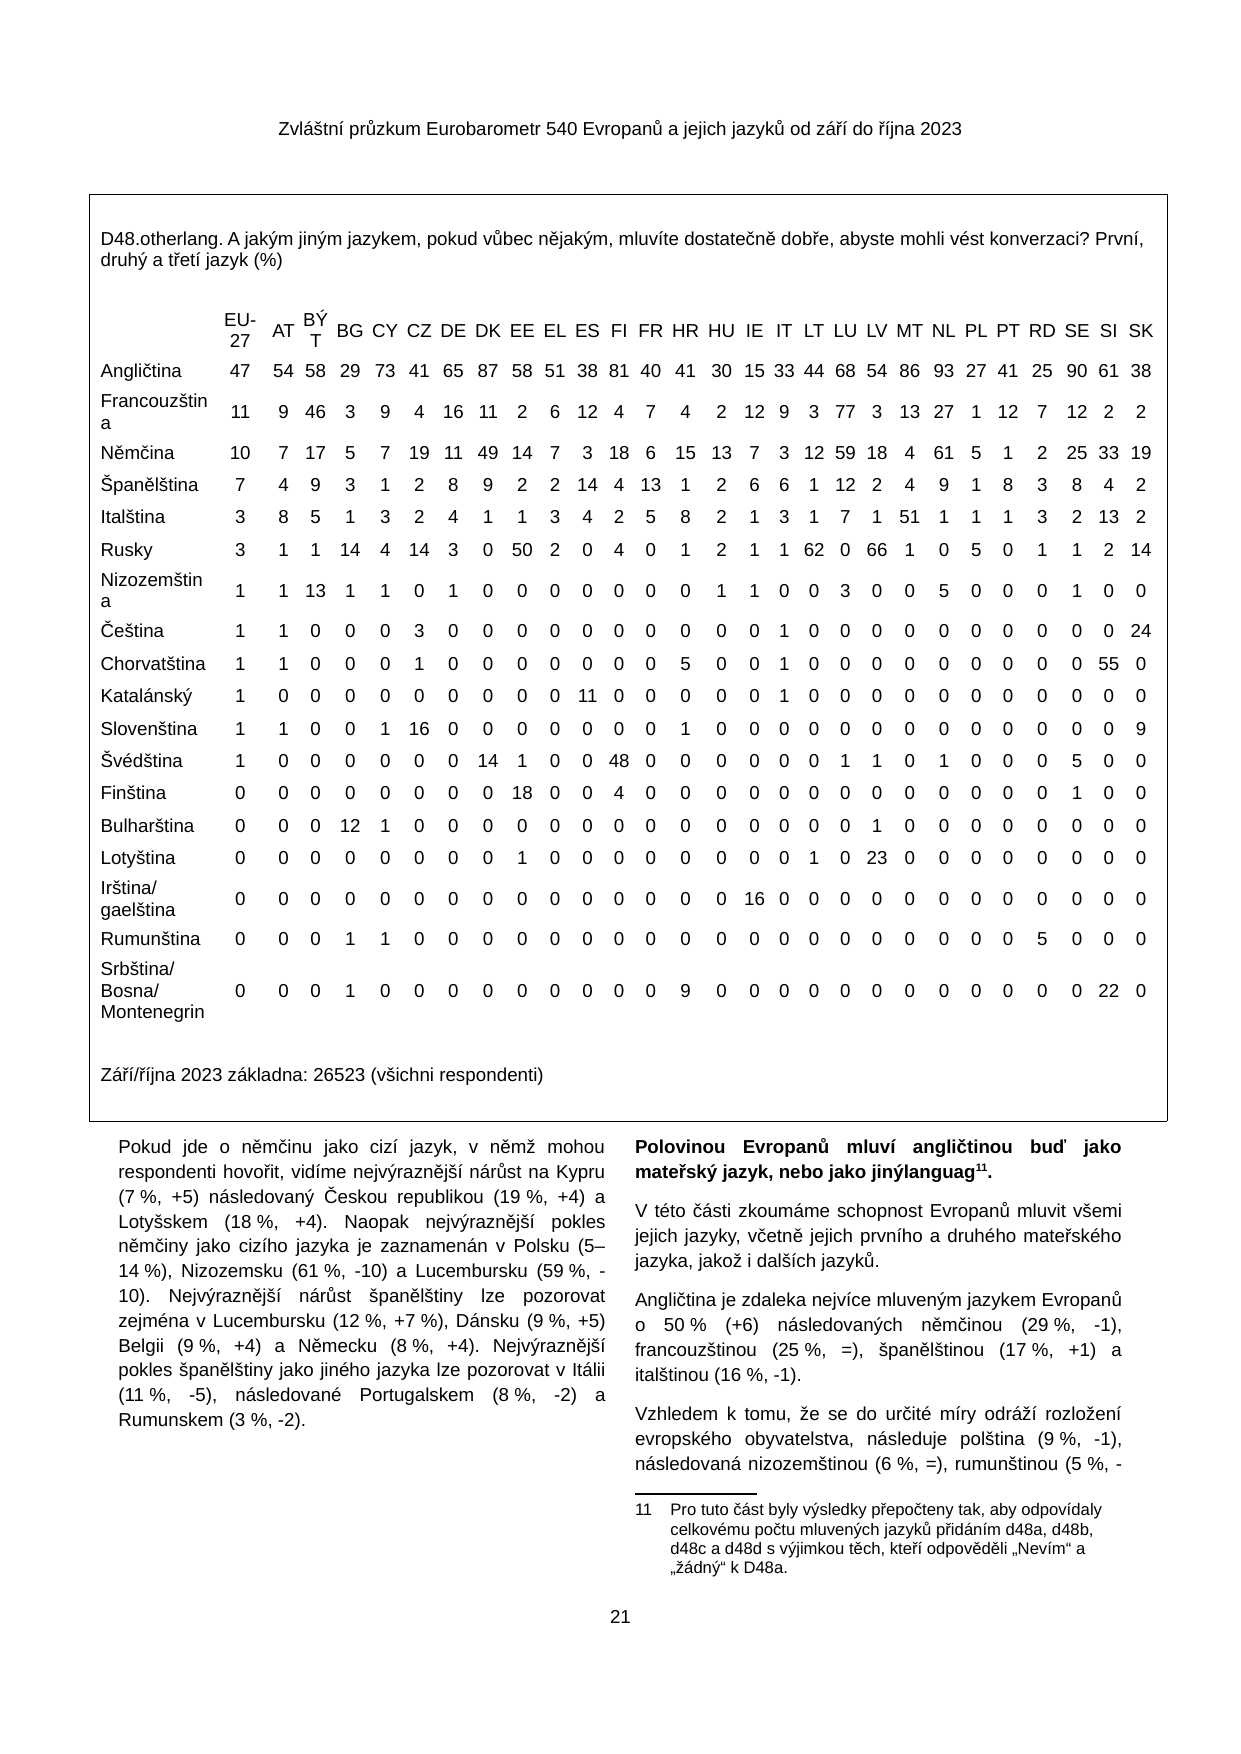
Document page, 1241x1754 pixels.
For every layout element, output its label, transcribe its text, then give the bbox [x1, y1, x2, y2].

table_cell 0 [862, 923, 892, 955]
table_cell 0 [1024, 647, 1060, 679]
table_cell 4 [368, 533, 402, 566]
table_cell 9 [268, 387, 299, 436]
table_cell Lotyština [98, 841, 212, 874]
table_cell 17 [299, 436, 332, 468]
table_cell HU [704, 306, 739, 355]
table_cell 0 [268, 680, 299, 712]
table_cell 0 [332, 874, 367, 923]
table_cell 1 [1060, 777, 1093, 809]
table_cell 12 [740, 387, 769, 436]
table_cell 0 [927, 809, 960, 841]
table_cell 1 [212, 744, 268, 777]
table_cell [862, 274, 892, 306]
table_cell 0 [927, 680, 960, 712]
table_header D48.otherlang. A jakým jiným jazykem, pokud vůbec nějakým, mluvíte dostatečně dobře, abyste mohli vést konverzaci? První, druhý a třetí jazyk (%) [98, 225, 1158, 273]
table_cell 0 [992, 777, 1024, 809]
table_cell 1 [332, 955, 367, 1026]
table_cell 0 [1123, 874, 1158, 923]
table_cell 1 [740, 501, 769, 533]
table_cell 0 [571, 777, 604, 809]
table_cell 0 [799, 647, 829, 679]
table_cell 2 [862, 469, 892, 501]
table_cell 0 [539, 615, 571, 647]
table_cell 0 [992, 566, 1024, 615]
table_cell 1 [769, 680, 799, 712]
table_cell 1 [471, 501, 505, 533]
table_cell 13 [1094, 501, 1123, 533]
table_cell [1123, 274, 1158, 306]
table_cell 0 [1024, 809, 1060, 841]
table_cell 4 [604, 469, 634, 501]
table_cell 0 [960, 712, 992, 744]
table_cell 1 [740, 566, 769, 615]
table_cell 4 [436, 501, 471, 533]
table_cell 65 [436, 355, 471, 387]
table_cell 0 [892, 615, 927, 647]
table_cell 0 [769, 809, 799, 841]
table_cell 73 [368, 355, 402, 387]
table_cell [604, 1026, 634, 1058]
table_cell 41 [402, 355, 436, 387]
table_cell 0 [571, 615, 604, 647]
table_cell 0 [436, 647, 471, 679]
table_cell 0 [402, 680, 436, 712]
table_cell 3 [829, 566, 862, 615]
table_cell 54 [862, 355, 892, 387]
table_cell 0 [862, 777, 892, 809]
table_cell 9 [1123, 712, 1158, 744]
table_cell 5 [960, 533, 992, 566]
table_cell 0 [571, 647, 604, 679]
table_cell [539, 1026, 571, 1058]
table_cell 1 [769, 615, 799, 647]
table_cell 0 [862, 566, 892, 615]
table_cell 47 [212, 355, 268, 387]
table_cell 0 [1094, 809, 1123, 841]
table_cell [829, 274, 862, 306]
table_cell 4 [604, 387, 634, 436]
table_cell 0 [571, 744, 604, 777]
table_cell 0 [212, 874, 268, 923]
table_cell 1 [402, 647, 436, 679]
table_cell 4 [604, 777, 634, 809]
table_cell 7 [740, 436, 769, 468]
table_cell 1 [212, 647, 268, 679]
table_cell [212, 1026, 268, 1058]
table_cell [667, 1026, 703, 1058]
table_cell [667, 274, 703, 306]
table_cell Bulharština [98, 809, 212, 841]
table_cell 0 [927, 647, 960, 679]
table_cell ES [571, 306, 604, 355]
table_cell 0 [667, 566, 703, 615]
table_cell 0 [829, 809, 862, 841]
table_cell 0 [927, 533, 960, 566]
table_cell 19 [1123, 436, 1158, 468]
table_cell 30 [704, 355, 739, 387]
table_cell 0 [1094, 777, 1123, 809]
table_cell 0 [740, 744, 769, 777]
table_cell 33 [769, 355, 799, 387]
table_cell 0 [332, 777, 367, 809]
table_cell 3 [1024, 501, 1060, 533]
table_cell 1 [368, 469, 402, 501]
table_cell 0 [436, 680, 471, 712]
table_cell 0 [212, 809, 268, 841]
table_cell 0 [829, 615, 862, 647]
table_cell [1060, 1026, 1093, 1058]
table_cell 0 [799, 680, 829, 712]
table_cell 0 [829, 841, 862, 874]
table_cell 0 [1123, 923, 1158, 955]
table_cell 0 [505, 615, 539, 647]
table_cell 0 [505, 647, 539, 679]
table_cell 0 [862, 680, 892, 712]
table_cell 1 [960, 387, 992, 436]
table_cell 0 [1123, 680, 1158, 712]
table_cell 0 [992, 809, 1024, 841]
table_cell 3 [862, 387, 892, 436]
table_cell 0 [1024, 712, 1060, 744]
table_cell [505, 1026, 539, 1058]
table_cell 14 [505, 436, 539, 468]
table_cell 0 [299, 809, 332, 841]
table_cell 0 [604, 874, 634, 923]
table_cell 22 [1094, 955, 1123, 1026]
table_cell 0 [539, 680, 571, 712]
table_cell 0 [634, 841, 667, 874]
table_cell 1 [268, 647, 299, 679]
table_cell Srbština/Bosna/Montenegrin [98, 955, 212, 1026]
table_cell [927, 274, 960, 306]
table_cell Italština [98, 501, 212, 533]
table_cell 0 [436, 777, 471, 809]
table_cell 1 [332, 923, 367, 955]
table_cell EU-27 [212, 306, 268, 355]
table_cell 6 [740, 469, 769, 501]
table_cell 0 [471, 874, 505, 923]
table_cell 40 [634, 355, 667, 387]
table_cell [769, 274, 799, 306]
table_cell 1 [505, 501, 539, 533]
text Vzhledem k tomu, že se do určité míry odráží rozložení evropského obyvatelstva, následuje polština (9 %, -1), následovaná nizozemštinou (6 %, =), rumunštinou (5 %, [635, 1403, 1122, 1474]
table_cell 0 [862, 647, 892, 679]
table_cell 0 [892, 809, 927, 841]
table_cell 7 [368, 436, 402, 468]
table_cell 0 [634, 923, 667, 955]
table_cell 0 [571, 566, 604, 615]
table_cell 2 [402, 469, 436, 501]
table_cell 0 [212, 841, 268, 874]
table_cell 0 [892, 744, 927, 777]
table_cell 0 [471, 712, 505, 744]
table_cell 0 [1094, 615, 1123, 647]
table_cell 2 [1060, 501, 1093, 533]
table_cell [927, 1026, 960, 1058]
table_cell [892, 274, 927, 306]
table_cell 0 [368, 777, 402, 809]
table_cell 0 [604, 955, 634, 1026]
table_cell 0 [634, 566, 667, 615]
table_cell 0 [667, 744, 703, 777]
table_cell 0 [740, 615, 769, 647]
table_cell 0 [299, 874, 332, 923]
text Pro tuto část byly výsledky přepočteny tak, aby odpovídaly celkovému počtu mluvených jazyků přidáním d48a, d48b, d48c a d48d s výjimkou těch, kteří odpověděli „Nevím“ a „žádný“ k D48a. [635, 1500, 1122, 1577]
table_cell 0 [740, 647, 769, 679]
table_cell 29 [332, 355, 367, 387]
table_cell 0 [862, 874, 892, 923]
table_cell LT [799, 306, 829, 355]
table_cell 0 [960, 566, 992, 615]
table_cell 0 [1123, 744, 1158, 777]
table_cell [862, 1026, 892, 1058]
table_cell 0 [704, 955, 739, 1026]
table_cell 0 [268, 777, 299, 809]
table_cell DK [471, 306, 505, 355]
table_cell 0 [769, 566, 799, 615]
table_cell 58 [505, 355, 539, 387]
table_cell 5 [927, 566, 960, 615]
table_cell 13 [704, 436, 739, 468]
table_cell 0 [436, 712, 471, 744]
table_cell 0 [332, 841, 367, 874]
table_cell 0 [667, 874, 703, 923]
table_cell 1 [268, 615, 299, 647]
table_cell [740, 274, 769, 306]
table_cell 14 [471, 744, 505, 777]
table_cell 33 [1094, 436, 1123, 468]
table_cell 2 [505, 387, 539, 436]
table_cell 0 [505, 566, 539, 615]
table_cell 2 [704, 533, 739, 566]
table_cell 0 [436, 841, 471, 874]
table_cell 0 [892, 777, 927, 809]
table_cell 12 [1060, 387, 1093, 436]
table_cell 0 [1060, 923, 1093, 955]
table_cell 0 [892, 680, 927, 712]
table_cell 0 [539, 955, 571, 1026]
table_cell CY [368, 306, 402, 355]
table_cell 25 [1024, 355, 1060, 387]
table_cell 0 [704, 874, 739, 923]
table_cell 14 [332, 533, 367, 566]
table_cell 0 [471, 647, 505, 679]
table_cell 25 [1060, 436, 1093, 468]
table_cell 7 [268, 436, 299, 468]
table_cell [299, 274, 332, 306]
table_cell 0 [332, 744, 367, 777]
table_cell 13 [299, 566, 332, 615]
table_cell 3 [332, 387, 367, 436]
table_cell 0 [799, 615, 829, 647]
table_cell 0 [1094, 923, 1123, 955]
table_cell [1024, 274, 1060, 306]
table_cell 2 [1024, 436, 1060, 468]
table_cell 0 [1024, 841, 1060, 874]
table_cell 0 [740, 680, 769, 712]
table_cell 3 [212, 501, 268, 533]
table_cell 0 [299, 744, 332, 777]
table_cell 9 [368, 387, 402, 436]
table_cell 27 [927, 387, 960, 436]
table_cell 0 [604, 566, 634, 615]
table_cell 0 [368, 647, 402, 679]
table_cell [332, 274, 367, 306]
table_cell [436, 1026, 471, 1058]
table_cell 0 [571, 955, 604, 1026]
table_cell [704, 1026, 739, 1058]
table_cell 0 [471, 923, 505, 955]
table_cell 5 [1024, 923, 1060, 955]
text Angličtina je zdaleka nejvíce mluveným jazykem Evropanů o 50 % (+6) následovaných němčinou (29 %, -1), francouzštinou (25 %, =), španělštinou (17 %, +1) a italštinou (16 %, -1). [635, 1289, 1122, 1385]
table_cell [402, 274, 436, 306]
table_cell [1060, 274, 1093, 306]
table_cell 0 [539, 809, 571, 841]
table_cell SI [1094, 306, 1123, 355]
table_cell 0 [960, 955, 992, 1026]
table_cell 0 [268, 744, 299, 777]
table_cell 16 [402, 712, 436, 744]
table_cell 0 [571, 841, 604, 874]
table_cell 0 [960, 680, 992, 712]
table_cell 0 [604, 615, 634, 647]
table_cell 0 [539, 566, 571, 615]
table_cell 0 [769, 955, 799, 1026]
table_cell 0 [471, 615, 505, 647]
table_cell 0 [402, 923, 436, 955]
table_cell AT [268, 306, 299, 355]
table_cell 0 [471, 680, 505, 712]
table_cell 1 [212, 615, 268, 647]
table_cell SE [1060, 306, 1093, 355]
table_cell 24 [1123, 615, 1158, 647]
table_cell 0 [960, 874, 992, 923]
table_cell 4 [892, 436, 927, 468]
table_cell 23 [862, 841, 892, 874]
table_cell 2 [505, 469, 539, 501]
table_cell 1 [862, 501, 892, 533]
table_cell 0 [471, 533, 505, 566]
table_cell 0 [471, 777, 505, 809]
table_cell RD [1024, 306, 1060, 355]
table_cell [436, 274, 471, 306]
table_cell 0 [740, 841, 769, 874]
table_cell 0 [992, 841, 1024, 874]
table_cell 0 [740, 923, 769, 955]
table_cell [1094, 1026, 1123, 1058]
table_cell 0 [634, 712, 667, 744]
table_cell 3 [539, 501, 571, 533]
table_cell 0 [368, 744, 402, 777]
table_cell 1 [799, 841, 829, 874]
table_cell 0 [471, 566, 505, 615]
table_cell 1 [927, 501, 960, 533]
table_cell 58 [299, 355, 332, 387]
table_cell 7 [539, 436, 571, 468]
table_cell 51 [892, 501, 927, 533]
table_cell 0 [268, 809, 299, 841]
table_cell Irština/gaelština [98, 874, 212, 923]
table_cell 6 [634, 436, 667, 468]
table_cell 0 [862, 712, 892, 744]
table_cell 41 [667, 355, 703, 387]
table_cell 2 [1094, 387, 1123, 436]
table_cell Němčina [98, 436, 212, 468]
table_cell 0 [1123, 566, 1158, 615]
table_cell EE [505, 306, 539, 355]
table_cell 9 [299, 469, 332, 501]
table_cell 1 [799, 469, 829, 501]
table_cell 0 [1094, 566, 1123, 615]
table_cell 0 [1060, 874, 1093, 923]
table_cell [1123, 1026, 1158, 1058]
table_cell 0 [299, 680, 332, 712]
table_cell 11 [436, 436, 471, 468]
table_cell 1 [268, 712, 299, 744]
table_cell 1 [769, 533, 799, 566]
table_cell 2 [539, 533, 571, 566]
table_cell 1 [368, 923, 402, 955]
table_cell 0 [992, 712, 1024, 744]
table_cell [539, 274, 571, 306]
table_cell 0 [539, 874, 571, 923]
table_cell FR [634, 306, 667, 355]
table_cell 0 [667, 777, 703, 809]
table_cell 0 [212, 955, 268, 1026]
table_cell [1024, 1026, 1060, 1058]
table_cell 0 [829, 533, 862, 566]
table_cell 0 [1024, 777, 1060, 809]
table_cell 1 [667, 533, 703, 566]
table_cell 0 [1094, 874, 1123, 923]
table_cell 1 [892, 533, 927, 566]
table_cell 90 [1060, 355, 1093, 387]
table_cell 0 [1060, 647, 1093, 679]
table_cell 0 [634, 615, 667, 647]
table_cell 1 [268, 566, 299, 615]
table_cell 3 [368, 501, 402, 533]
table_cell IE [740, 306, 769, 355]
table_cell 38 [571, 355, 604, 387]
table_cell 7 [634, 387, 667, 436]
table_cell 0 [862, 955, 892, 1026]
table_cell 0 [604, 923, 634, 955]
table_cell 12 [799, 436, 829, 468]
table_cell 48 [604, 744, 634, 777]
table_cell 0 [604, 680, 634, 712]
table_cell 0 [1024, 566, 1060, 615]
table_cell 0 [268, 841, 299, 874]
table_cell [299, 1026, 332, 1058]
table_cell 11 [471, 387, 505, 436]
table_cell 18 [862, 436, 892, 468]
table_cell 14 [1123, 533, 1158, 566]
table_cell [960, 1026, 992, 1058]
table_cell 0 [436, 923, 471, 955]
table_cell 9 [769, 387, 799, 436]
table_cell 1 [212, 566, 268, 615]
table_cell 7 [1024, 387, 1060, 436]
table_cell 0 [1123, 955, 1158, 1026]
table_cell 4 [268, 469, 299, 501]
table_cell 0 [927, 777, 960, 809]
table_cell Španělština [98, 469, 212, 501]
table_cell 0 [471, 955, 505, 1026]
table_cell Čeština [98, 615, 212, 647]
table_cell 0 [299, 777, 332, 809]
table_cell 0 [299, 712, 332, 744]
table_cell 2 [704, 387, 739, 436]
table_cell 93 [927, 355, 960, 387]
table_cell 1 [505, 841, 539, 874]
table_cell 3 [436, 533, 471, 566]
text [635, 177, 1122, 194]
table_cell 0 [960, 777, 992, 809]
table_cell 8 [268, 501, 299, 533]
table_cell 0 [829, 680, 862, 712]
table_cell 0 [299, 647, 332, 679]
table_cell Září/října 2023 základna: 26523 (všichni respondenti) [98, 1058, 1158, 1091]
table_cell 0 [332, 712, 367, 744]
table_cell [960, 274, 992, 306]
table_cell 2 [1123, 501, 1158, 533]
table_cell 0 [571, 923, 604, 955]
table_cell 0 [436, 809, 471, 841]
table_cell IT [769, 306, 799, 355]
table_cell 0 [505, 874, 539, 923]
table_cell 0 [212, 923, 268, 955]
table_cell 0 [704, 680, 739, 712]
table_cell 0 [740, 777, 769, 809]
table_cell HR [667, 306, 703, 355]
table_cell 1 [667, 469, 703, 501]
table_cell 0 [992, 533, 1024, 566]
table_cell 1 [368, 566, 402, 615]
table_cell 44 [799, 355, 829, 387]
table_cell 6 [539, 387, 571, 436]
table_cell 2 [539, 469, 571, 501]
table_cell 0 [992, 955, 1024, 1026]
table_cell 11 [212, 387, 268, 436]
table_cell 0 [402, 874, 436, 923]
table_cell 18 [505, 777, 539, 809]
table_cell 27 [960, 355, 992, 387]
table_cell 1 [1060, 566, 1093, 615]
table_cell 0 [268, 874, 299, 923]
table_cell 0 [368, 955, 402, 1026]
table_cell 0 [1094, 712, 1123, 744]
table_cell 1 [212, 712, 268, 744]
table_cell 2 [604, 501, 634, 533]
table_cell 0 [299, 615, 332, 647]
table_cell 0 [634, 874, 667, 923]
table_cell Chorvatština [98, 647, 212, 679]
table_cell Nizozemština [98, 566, 212, 615]
table_cell [829, 1026, 862, 1058]
table_cell 0 [829, 955, 862, 1026]
table_cell 14 [571, 469, 604, 501]
table_cell 0 [960, 647, 992, 679]
table_cell 1 [368, 809, 402, 841]
table_cell 0 [1060, 615, 1093, 647]
table_cell 61 [1094, 355, 1123, 387]
table_cell 0 [992, 615, 1024, 647]
table_cell 0 [892, 841, 927, 874]
table_cell 0 [299, 923, 332, 955]
table_cell 1 [769, 647, 799, 679]
table_cell 0 [604, 647, 634, 679]
table_cell FI [604, 306, 634, 355]
table_cell LV [862, 306, 892, 355]
table_cell 1 [268, 533, 299, 566]
table_cell 0 [667, 809, 703, 841]
table_cell [98, 1026, 212, 1058]
table_cell 0 [992, 874, 1024, 923]
table_cell 0 [604, 712, 634, 744]
table_cell 0 [704, 809, 739, 841]
table_cell 0 [604, 841, 634, 874]
table_cell 0 [634, 680, 667, 712]
table_cell 8 [1060, 469, 1093, 501]
table_cell 0 [892, 647, 927, 679]
table_cell 3 [402, 615, 436, 647]
table_cell 0 [892, 566, 927, 615]
table_cell 3 [332, 469, 367, 501]
text V této části zkoumáme schopnost Evropanů mluvit všemi jejich jazyky, včetně jejich prvního a druhého mateřského jazyka, jakož i dalších jazyků. [635, 1200, 1122, 1271]
table_cell 0 [799, 874, 829, 923]
table_cell 0 [960, 615, 992, 647]
table_cell 0 [799, 809, 829, 841]
table_cell 0 [992, 744, 1024, 777]
table_cell 0 [1024, 615, 1060, 647]
table_cell 0 [769, 744, 799, 777]
table_cell 59 [829, 436, 862, 468]
table_cell Katalánský [98, 680, 212, 712]
table_cell 0 [1123, 841, 1158, 874]
table_cell 15 [740, 355, 769, 387]
table_cell 0 [927, 923, 960, 955]
table_cell [98, 274, 212, 306]
table_cell 5 [634, 501, 667, 533]
table_cell [634, 274, 667, 306]
table_cell 50 [505, 533, 539, 566]
table_cell 0 [436, 615, 471, 647]
table_cell 0 [769, 712, 799, 744]
table_cell 0 [927, 874, 960, 923]
table_cell 0 [960, 744, 992, 777]
table_cell 77 [829, 387, 862, 436]
table_cell Finština [98, 777, 212, 809]
table_cell 0 [862, 615, 892, 647]
table_cell 55 [1094, 647, 1123, 679]
table_cell 1 [299, 533, 332, 566]
table_cell [402, 1026, 436, 1058]
table_cell 0 [667, 615, 703, 647]
table_cell 5 [1060, 744, 1093, 777]
table_cell 0 [1060, 955, 1093, 1026]
table_cell 1 [368, 712, 402, 744]
table_cell [268, 1026, 299, 1058]
table_cell 0 [799, 566, 829, 615]
table_cell DE [436, 306, 471, 355]
table_cell 12 [571, 387, 604, 436]
table_cell 0 [927, 615, 960, 647]
table_cell 3 [769, 436, 799, 468]
table_cell 0 [368, 841, 402, 874]
table_cell 0 [604, 809, 634, 841]
table_cell 0 [1094, 744, 1123, 777]
table_cell 0 [992, 647, 1024, 679]
table_cell 0 [402, 809, 436, 841]
table_cell CZ [402, 306, 436, 355]
table_cell 0 [505, 923, 539, 955]
table_cell 1 [667, 712, 703, 744]
table_cell 0 [634, 533, 667, 566]
table_cell 10 [212, 436, 268, 468]
table_cell 68 [829, 355, 862, 387]
table_cell [571, 274, 604, 306]
table_cell BG [332, 306, 367, 355]
table_cell [471, 274, 505, 306]
table_cell 0 [1024, 955, 1060, 1026]
table_cell 0 [368, 680, 402, 712]
table_cell 0 [634, 647, 667, 679]
table_cell 0 [992, 680, 1024, 712]
table_cell 5 [960, 436, 992, 468]
table_cell 1 [927, 744, 960, 777]
table_cell PL [960, 306, 992, 355]
table_cell 0 [704, 777, 739, 809]
table_cell 0 [471, 809, 505, 841]
table_cell 8 [992, 469, 1024, 501]
table_cell 9 [927, 469, 960, 501]
table_cell 0 [299, 841, 332, 874]
table_cell SK [1123, 306, 1158, 355]
table_cell 0 [960, 923, 992, 955]
table_cell 1 [704, 566, 739, 615]
table_cell 0 [927, 841, 960, 874]
table_cell 0 [829, 874, 862, 923]
table_cell 18 [604, 436, 634, 468]
table_cell 2 [1123, 469, 1158, 501]
table_cell 81 [604, 355, 634, 387]
table_cell 0 [769, 777, 799, 809]
table_cell 0 [571, 874, 604, 923]
table_cell 0 [212, 777, 268, 809]
table_cell 3 [799, 387, 829, 436]
table_cell Rusky [98, 533, 212, 566]
table_cell 19 [402, 436, 436, 468]
table_cell 5 [332, 436, 367, 468]
table_cell 2 [704, 469, 739, 501]
table_cell 5 [667, 647, 703, 679]
table_cell 0 [539, 712, 571, 744]
table_cell [212, 274, 268, 306]
table_cell 0 [704, 841, 739, 874]
table_cell 1 [960, 501, 992, 533]
table_cell [98, 306, 212, 355]
table_cell [471, 1026, 505, 1058]
table_cell [704, 274, 739, 306]
table_cell 0 [829, 647, 862, 679]
table_cell 0 [704, 615, 739, 647]
table_cell EL [539, 306, 571, 355]
table_cell 0 [471, 841, 505, 874]
table_cell 66 [862, 533, 892, 566]
table_cell 0 [571, 712, 604, 744]
text Polovinou Evropanů mluví angličtinou buď jako mateřský jazyk, nebo jako jinýlanguag. [635, 1122, 1122, 1182]
table_cell [992, 274, 1024, 306]
table_cell 9 [667, 955, 703, 1026]
table_cell [799, 274, 829, 306]
table_cell 2 [1123, 387, 1158, 436]
table_cell 1 [799, 501, 829, 533]
table_cell 61 [927, 436, 960, 468]
table_cell 49 [471, 436, 505, 468]
table_cell 4 [402, 387, 436, 436]
table_cell Angličtina [98, 355, 212, 387]
table_cell 0 [892, 712, 927, 744]
table_cell 0 [634, 777, 667, 809]
table_cell [368, 274, 402, 306]
table_cell Slovenština [98, 712, 212, 744]
table_cell 0 [539, 923, 571, 955]
table_cell 0 [667, 680, 703, 712]
table_cell 0 [402, 955, 436, 1026]
table_cell 0 [1094, 680, 1123, 712]
table_cell 0 [1024, 744, 1060, 777]
table_cell 0 [799, 923, 829, 955]
table_cell 4 [604, 533, 634, 566]
table_cell 1 [1024, 533, 1060, 566]
table_cell 3 [769, 501, 799, 533]
table_cell 54 [268, 355, 299, 387]
table_cell 13 [892, 387, 927, 436]
table_cell 0 [402, 744, 436, 777]
text [90, 195, 1167, 1121]
table_cell 0 [436, 874, 471, 923]
table_cell NL [927, 306, 960, 355]
table_cell 38 [1123, 355, 1158, 387]
table_cell 0 [799, 744, 829, 777]
table_cell 0 [704, 712, 739, 744]
table_cell 87 [471, 355, 505, 387]
table_cell 7 [829, 501, 862, 533]
table_cell 0 [992, 923, 1024, 955]
table_cell 1 [992, 436, 1024, 468]
table_cell 0 [436, 744, 471, 777]
table_cell 46 [299, 387, 332, 436]
table_cell 0 [927, 712, 960, 744]
table_cell LU [829, 306, 862, 355]
table_cell 0 [829, 777, 862, 809]
table_cell [571, 1026, 604, 1058]
table_cell 41 [992, 355, 1024, 387]
table_cell 0 [268, 923, 299, 955]
table_cell 1 [992, 501, 1024, 533]
table_cell 0 [402, 566, 436, 615]
table_cell [332, 1026, 367, 1058]
table_cell 0 [960, 809, 992, 841]
table_cell Francouzština [98, 387, 212, 436]
table_cell PT [992, 306, 1024, 355]
table_cell 0 [539, 647, 571, 679]
table_cell 0 [1060, 712, 1093, 744]
table_cell 11 [571, 680, 604, 712]
table_cell 1 [436, 566, 471, 615]
table_cell 12 [992, 387, 1024, 436]
table_cell 0 [740, 809, 769, 841]
table_cell 0 [634, 744, 667, 777]
table_cell 4 [667, 387, 703, 436]
table_cell BÝT [299, 306, 332, 355]
table_cell 0 [571, 809, 604, 841]
table_cell [268, 274, 299, 306]
table_cell 0 [268, 955, 299, 1026]
table_cell 0 [769, 841, 799, 874]
table_cell 9 [471, 469, 505, 501]
table_cell 0 [667, 923, 703, 955]
table_cell 2 [704, 501, 739, 533]
table_cell 6 [769, 469, 799, 501]
table_cell 4 [892, 469, 927, 501]
table_cell 1 [829, 744, 862, 777]
table_cell MT [892, 306, 927, 355]
table_cell [634, 1026, 667, 1058]
table_cell 0 [332, 647, 367, 679]
table_cell 0 [769, 923, 799, 955]
table_cell 2 [402, 501, 436, 533]
table_cell [740, 1026, 769, 1058]
table_cell 0 [1060, 680, 1093, 712]
table_cell 0 [634, 809, 667, 841]
table_cell 0 [539, 777, 571, 809]
table_cell 0 [927, 955, 960, 1026]
table_cell 0 [799, 777, 829, 809]
table_cell [992, 1026, 1024, 1058]
table_cell 0 [769, 874, 799, 923]
table_cell 4 [1094, 469, 1123, 501]
table_cell 0 [1094, 841, 1123, 874]
table_cell [505, 274, 539, 306]
table_cell 16 [740, 874, 769, 923]
table_cell 0 [505, 809, 539, 841]
table_cell 0 [505, 680, 539, 712]
table_cell [604, 274, 634, 306]
table_cell 8 [667, 501, 703, 533]
table_cell [368, 1026, 402, 1058]
table_cell 3 [212, 533, 268, 566]
table_cell 0 [704, 647, 739, 679]
table_cell 0 [667, 841, 703, 874]
table_cell 0 [829, 923, 862, 955]
table_cell 0 [368, 874, 402, 923]
table_cell 2 [1094, 533, 1123, 566]
table_cell 3 [1024, 469, 1060, 501]
table_cell 0 [892, 923, 927, 955]
table_cell 16 [436, 387, 471, 436]
table_cell [799, 1026, 829, 1058]
table_cell 1 [332, 501, 367, 533]
table_cell 8 [436, 469, 471, 501]
table_cell 1 [505, 744, 539, 777]
table_cell 0 [436, 955, 471, 1026]
table_cell 0 [634, 955, 667, 1026]
table_cell [769, 1026, 799, 1058]
table_cell 0 [299, 955, 332, 1026]
table_cell 1 [740, 533, 769, 566]
table_cell 4 [571, 501, 604, 533]
table_cell 0 [740, 955, 769, 1026]
table_cell 12 [829, 469, 862, 501]
table_cell 3 [571, 436, 604, 468]
table_cell 1 [960, 469, 992, 501]
table_cell 0 [799, 955, 829, 1026]
table_cell 0 [505, 955, 539, 1026]
table_cell 0 [829, 712, 862, 744]
table_cell 0 [892, 955, 927, 1026]
table_cell 0 [505, 712, 539, 744]
table_cell 0 [1024, 680, 1060, 712]
table_cell 0 [368, 615, 402, 647]
table_cell 0 [1060, 841, 1093, 874]
table_cell 0 [332, 680, 367, 712]
table_cell 1 [862, 809, 892, 841]
table_cell 7 [212, 469, 268, 501]
table_cell 62 [799, 533, 829, 566]
table_cell 12 [332, 809, 367, 841]
table_cell [892, 1026, 927, 1058]
table_cell Rumunština [98, 923, 212, 955]
table_cell 0 [704, 744, 739, 777]
table_cell 0 [704, 923, 739, 955]
table_cell 0 [1024, 874, 1060, 923]
table_cell 0 [892, 874, 927, 923]
table_cell 14 [402, 533, 436, 566]
table_cell 1 [212, 680, 268, 712]
table_cell 0 [571, 533, 604, 566]
table_cell 0 [539, 744, 571, 777]
table_cell 0 [960, 841, 992, 874]
table_cell [1094, 274, 1123, 306]
table_cell 15 [667, 436, 703, 468]
table_cell 1 [332, 566, 367, 615]
table_cell Švédština [98, 744, 212, 777]
text Pokud jde o němčinu jako cizí jazyk, v němž mohou respondenti hovořit, vidíme nejvýraznější nárůst na Kypru (7 %, +5) následovaný Českou republikou (19 %, +4) a Lotyšskem (18 %, +4). Naopak nejvýraznější pokles němčiny jako cizího jazyka je zaznamenán v Polsku (5–14 %), Nizozemsku (61 %, -10) a Lucembursku (59 %, -10). Nejvýraznější nárůst španělštiny lze pozorovat zejména v Lucembursku (12 %, +7 %), Dánsku (9 %, +5) Belgii (9 %, +4) a Německu (8 %, +4). Nejvýraznější pokles španělštiny jako jiného jazyka lze pozorovat v Itálii (11 %, -5), následované Portugalskem (8 %, -2) a Rumunskem (3 %, -2). [118, 1122, 605, 1430]
table_cell 86 [892, 355, 927, 387]
table_cell 13 [634, 469, 667, 501]
table_cell 0 [1060, 809, 1093, 841]
table_cell 0 [1123, 647, 1158, 679]
table_cell 0 [402, 777, 436, 809]
table_cell 0 [1123, 777, 1158, 809]
table_cell 1 [862, 744, 892, 777]
table_cell 0 [799, 712, 829, 744]
table_cell 0 [402, 841, 436, 874]
table_cell 5 [299, 501, 332, 533]
table_cell 0 [539, 841, 571, 874]
table_cell 0 [332, 615, 367, 647]
table_cell 0 [740, 712, 769, 744]
table_cell 51 [539, 355, 571, 387]
table_cell 1 [1060, 533, 1093, 566]
table_cell 0 [1123, 809, 1158, 841]
